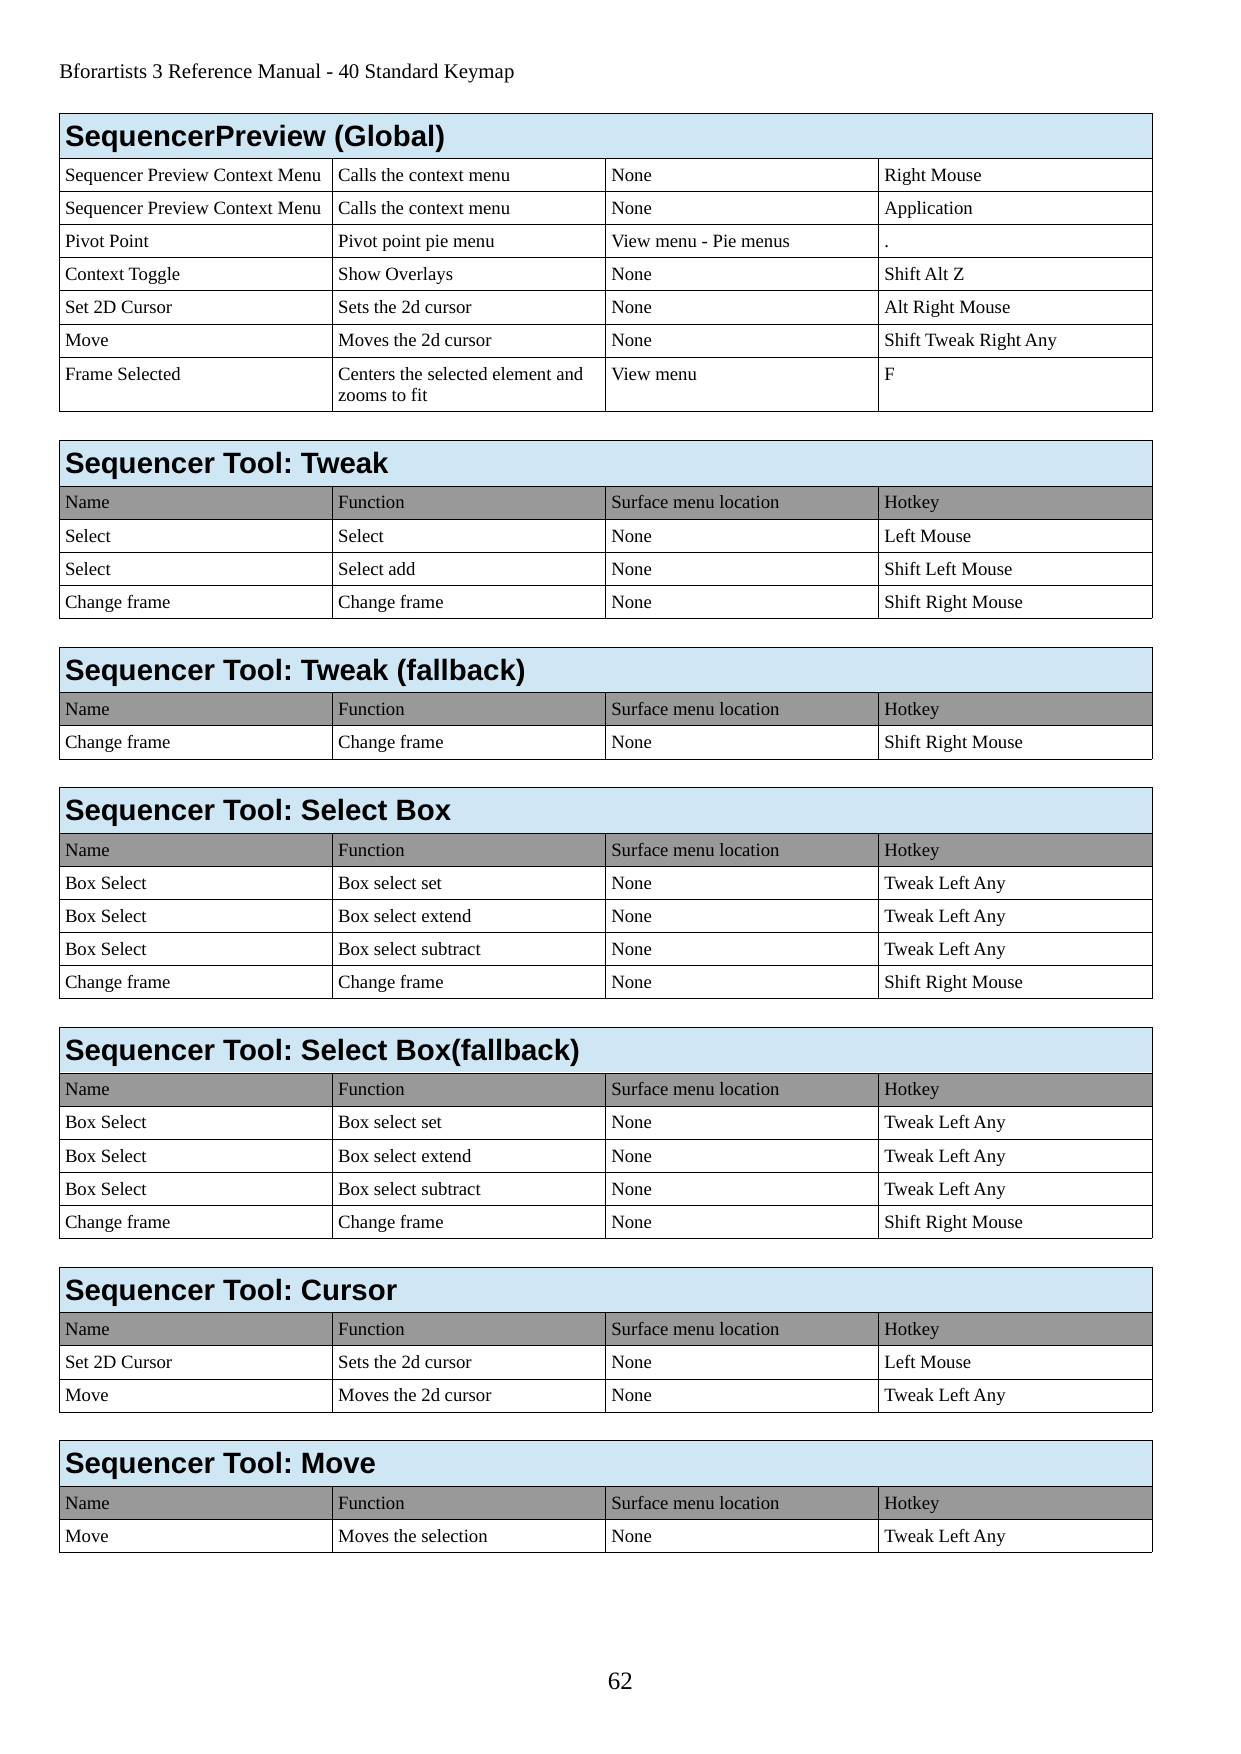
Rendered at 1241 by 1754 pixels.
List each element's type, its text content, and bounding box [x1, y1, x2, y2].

table_cell Alt Right Mouse [879, 291, 1152, 323]
table_cell Box select extend [333, 1140, 605, 1172]
table_cell Change frame [333, 966, 605, 998]
table_cell Hotkey [879, 1074, 1152, 1106]
table_cell None [606, 1380, 878, 1412]
table_header Sequencer Tool: Select Box [60, 788, 1152, 833]
table_cell Box Select [60, 1107, 332, 1139]
table_cell Box Select [60, 933, 332, 965]
table_cell Moves the selection [333, 1520, 605, 1552]
table_cell Tweak Left Any [879, 1140, 1152, 1172]
table_cell Box select subtract [333, 933, 605, 965]
table_cell Surface menu location [606, 1074, 878, 1106]
table_cell Box Select [60, 1173, 332, 1205]
table_cell None [606, 586, 878, 618]
table_cell Tweak Left Any [879, 1380, 1152, 1412]
table_cell Box select set [333, 867, 605, 899]
table_cell Function [333, 693, 605, 725]
table_cell Surface menu location [606, 693, 878, 725]
table_cell Frame Selected [60, 358, 332, 411]
table_cell Shift Right Mouse [879, 726, 1152, 758]
table_cell Select [333, 520, 605, 552]
table_cell Change frame [333, 586, 605, 618]
table_cell None [606, 258, 878, 290]
table_cell None [606, 325, 878, 357]
table_cell Pivot Point [60, 225, 332, 257]
table_cell Name [60, 1074, 332, 1106]
table_cell Moves the 2d cursor [333, 325, 605, 357]
table_header Sequencer Tool: Select Box(fallback) [60, 1028, 1152, 1072]
table_cell Function [333, 487, 605, 519]
table_cell Shift Right Mouse [879, 1206, 1152, 1238]
table_cell Box Select [60, 867, 332, 899]
table_cell Surface menu location [606, 487, 878, 519]
table_cell Hotkey [879, 834, 1152, 866]
table_cell Box select extend [333, 900, 605, 932]
table_cell Change frame [333, 1206, 605, 1238]
table_cell Tweak Left Any [879, 1520, 1152, 1552]
table_cell None [606, 520, 878, 552]
table_cell Surface menu location [606, 834, 878, 866]
table_cell Left Mouse [879, 520, 1152, 552]
table_cell F [879, 358, 1152, 411]
table_cell Shift Right Mouse [879, 586, 1152, 618]
table_cell Tweak Left Any [879, 933, 1152, 965]
table_cell Sets the 2d cursor [333, 1346, 605, 1378]
table_cell Select [60, 553, 332, 585]
table_cell Box select subtract [333, 1173, 605, 1205]
table_cell Change frame [60, 1206, 332, 1238]
table_cell Context Toggle [60, 258, 332, 290]
table_cell Shift Tweak Right Any [879, 325, 1152, 357]
table_cell Calls the context menu [333, 192, 605, 224]
table_cell Pivot point pie menu [333, 225, 605, 257]
table_cell Left Mouse [879, 1346, 1152, 1378]
table_cell Shift Left Mouse [879, 553, 1152, 585]
table_cell None [606, 159, 878, 191]
table_cell Tweak Left Any [879, 900, 1152, 932]
table_cell Select [60, 520, 332, 552]
table_cell Show Overlays [333, 258, 605, 290]
table_cell Change frame [60, 966, 332, 998]
table_cell Application [879, 192, 1152, 224]
table_cell None [606, 1107, 878, 1139]
table_cell Move [60, 325, 332, 357]
table_cell Name [60, 487, 332, 519]
table_header SequencerPreview (Global) [60, 114, 1152, 158]
table_header Sequencer Tool: Tweak (fallback) [60, 648, 1152, 692]
table_cell Function [333, 1487, 605, 1519]
table_cell Change frame [60, 586, 332, 618]
table_cell None [606, 933, 878, 965]
table_cell Move [60, 1520, 332, 1552]
table_cell None [606, 1206, 878, 1238]
table_cell Function [333, 834, 605, 866]
table_cell Calls the context menu [333, 159, 605, 191]
table_cell Select add [333, 553, 605, 585]
table_header Sequencer Tool: Cursor [60, 1268, 1152, 1312]
table_cell Function [333, 1074, 605, 1106]
table_cell Moves the 2d cursor [333, 1380, 605, 1412]
table_cell Set 2D Cursor [60, 291, 332, 323]
table_cell Tweak Left Any [879, 1173, 1152, 1205]
table_cell None [606, 1173, 878, 1205]
table_cell Tweak Left Any [879, 1107, 1152, 1139]
table_cell Hotkey [879, 1487, 1152, 1519]
table_cell Right Mouse [879, 159, 1152, 191]
table_cell View menu [606, 358, 878, 411]
table_cell Name [60, 834, 332, 866]
table_cell Shift Right Mouse [879, 966, 1152, 998]
table_cell Box select set [333, 1107, 605, 1139]
table_cell Change frame [60, 726, 332, 758]
table_cell Centers the selected element and zooms to fit [333, 358, 605, 411]
table_cell Tweak Left Any [879, 867, 1152, 899]
table_cell None [606, 1520, 878, 1552]
table_cell Change frame [333, 726, 605, 758]
table_cell Box Select [60, 1140, 332, 1172]
table_cell Name [60, 1313, 332, 1345]
table_cell None [606, 1140, 878, 1172]
table_cell Hotkey [879, 693, 1152, 725]
table_header Sequencer Tool: Tweak [60, 441, 1152, 486]
table_cell None [606, 726, 878, 758]
table_cell None [606, 291, 878, 323]
table_cell None [606, 966, 878, 998]
table_cell None [606, 867, 878, 899]
table_cell Sets the 2d cursor [333, 291, 605, 323]
table_cell None [606, 1346, 878, 1378]
table_cell View menu - Pie menus [606, 225, 878, 257]
table_cell Set 2D Cursor [60, 1346, 332, 1378]
table_cell Shift Alt Z [879, 258, 1152, 290]
table_cell Hotkey [879, 487, 1152, 519]
table_cell Surface menu location [606, 1313, 878, 1345]
table_cell Sequencer Preview Context Menu [60, 192, 332, 224]
table_cell None [606, 900, 878, 932]
table_cell Name [60, 1487, 332, 1519]
table_cell None [606, 192, 878, 224]
table_cell Box Select [60, 900, 332, 932]
table_cell Function [333, 1313, 605, 1345]
table_header Sequencer Tool: Move [60, 1441, 1152, 1486]
table_cell Move [60, 1380, 332, 1412]
table_cell Hotkey [879, 1313, 1152, 1345]
table_cell Surface menu location [606, 1487, 878, 1519]
table_cell Sequencer Preview Context Menu [60, 159, 332, 191]
table_cell Name [60, 693, 332, 725]
table_cell . [879, 225, 1152, 257]
table_cell None [606, 553, 878, 585]
